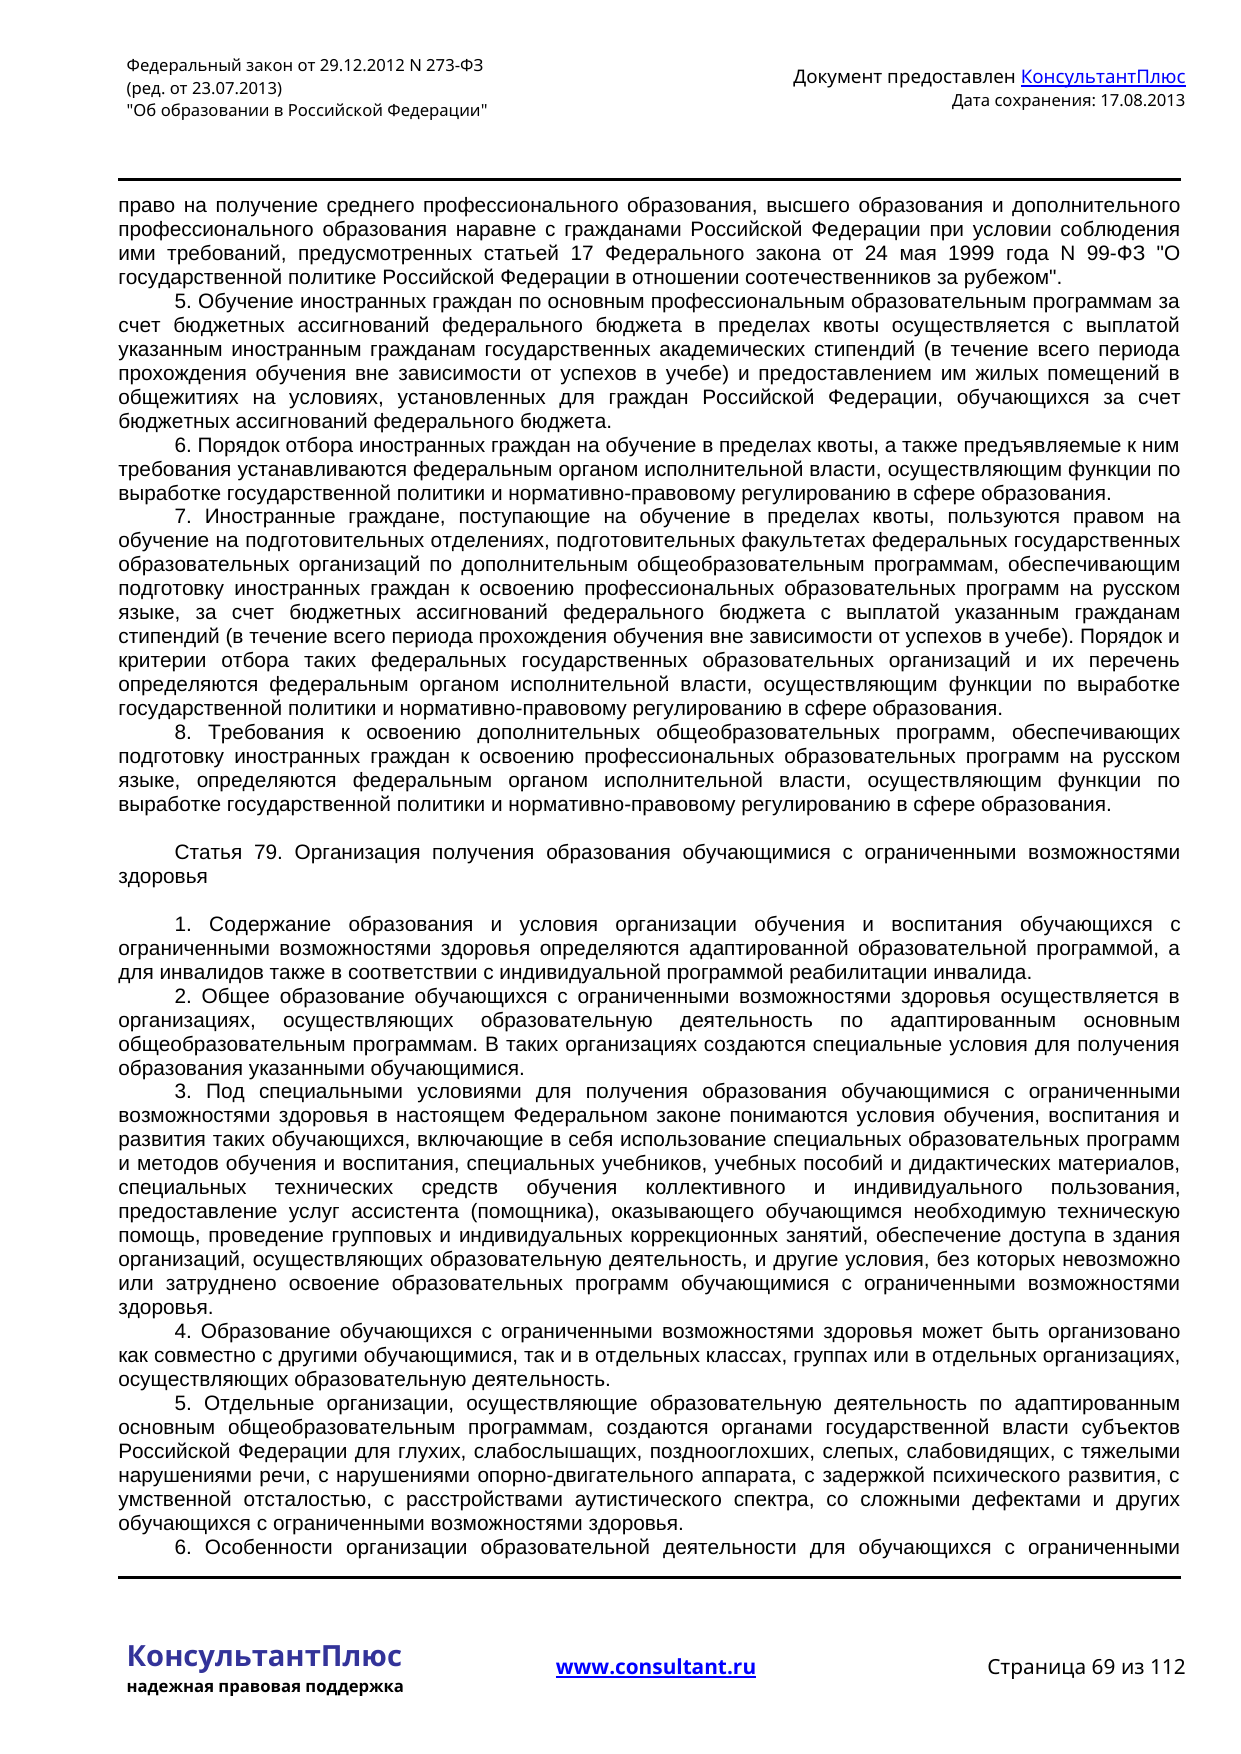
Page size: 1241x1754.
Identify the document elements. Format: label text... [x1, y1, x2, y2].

text Статья 79. Организация получения образования обучающимися с ограниченными возможностями здоровья [118, 840, 1181, 888]
text 8. Требования к освоению дополнительных общеобразовательных программ, обеспечивающих подготовку иностранных граждан к освоению профессиональных образовательных программ на русском языке, определяются федеральным органом исполнительной власти, осуществляющим функции по выработке государственной политики и нормативно-правовому регулированию в сфере образования. [118, 720, 1181, 816]
text 5. Обучение иностранных граждан по основным профессиональным образовательным программам за счет бюджетных ассигнований федерального бюджета в пределах квоты осуществляется с выплатой указанным иностранным гражданам государственных академических стипендий (в течение всего периода прохождения обучения вне зависимости от успехов в учебе) и предоставлением им жилых помещений в общежитиях на условиях, установленных для граждан Российской Федерации, обучающихся за счет бюджетных ассигнований федерального бюджета. [118, 289, 1181, 432]
text 6. Особенности организации образовательной деятельности для обучающихся с ограниченными [118, 1534, 1181, 1558]
text 1. Содержание образования и условия организации обучения и воспитания обучающихся с ограниченными возможностями здоровья определяются адаптированной образовательной программой, а для инвалидов также в соответствии с индивидуальной программой реабилитации инвалида. [118, 912, 1181, 983]
text 7. Иностранные граждане, поступающие на обучение в пределах квоты, пользуются правом на обучение на подготовительных отделениях, подготовительных факультетах федеральных государственных образовательных организаций по дополнительным общеобразовательным программам, обеспечивающим подготовку иностранных граждан к освоению профессиональных образовательных программ на русском языке, за счет бюджетных ассигнований федерального бюджета с выплатой указанным гражданам стипендий (в течение всего периода прохождения обучения вне зависимости от успехов в учебе). Порядок и критерии отбора таких федеральных государственных образовательных организаций и их перечень определяются федеральным органом исполнительной власти, осуществляющим функции по выработке государственной политики и нормативно-правовому регулированию в сфере образования. [118, 504, 1181, 720]
text 2. Общее образование обучающихся с ограниченными возможностями здоровья осуществляется в организациях, осуществляющих образовательную деятельность по адаптированным основным общеобразовательным программам. В таких организациях создаются специальные условия для получения образования указанными обучающимися. [118, 983, 1181, 1079]
text 6. Порядок отбора иностранных граждан на обучение в пределах квоты, а также предъявляемые к ним требования устанавливаются федеральным органом исполнительной власти, осуществляющим функции по выработке государственной политики и нормативно-правовому регулированию в сфере образования. [118, 432, 1181, 504]
text право на получение среднего профессионального образования, высшего образования и дополнительного профессионального образования наравне с гражданами Российской Федерации при условии соблюдения ими требований, предусмотренных статьей 17 Федерального закона от 24 мая 1999 года N 99-ФЗ "О государственной политике Российской Федерации в отношении соотечественников за рубежом". [118, 193, 1181, 289]
text 3. Под специальными условиями для получения образования обучающимися с ограниченными возможностями здоровья в настоящем Федеральном законе понимаются условия обучения, воспитания и развития таких обучающихся, включающие в себя использование специальных образовательных программ и методов обучения и воспитания, специальных учебников, учебных пособий и дидактических материалов, специальных технических средств обучения коллективного и индивидуального пользования, предоставление услуг ассистента (помощника), оказывающего обучающимся необходимую техническую помощь, проведение групповых и индивидуальных коррекционных занятий, обеспечение доступа в здания организаций, осуществляющих образовательную деятельность, и другие условия, без которых невозможно или затруднено освоение образовательных программ обучающимися с ограниченными возможностями здоровья. [118, 1079, 1181, 1319]
text 4. Образование обучающихся с ограниченными возможностями здоровья может быть организовано как совместно с другими обучающимися, так и в отдельных классах, группах или в отдельных организациях, осуществляющих образовательную деятельность. [118, 1319, 1181, 1391]
text 5. Отдельные организации, осуществляющие образовательную деятельность по адаптированным основным общеобразовательным программам, создаются органами государственной власти субъектов Российской Федерации для глухих, слабослышащих, позднооглохших, слепых, слабовидящих, с тяжелыми нарушениями речи, с нарушениями опорно-двигательного аппарата, с задержкой психического развития, с умственной отсталостью, с расстройствами аутистического спектра, со сложными дефектами и других обучающихся с ограниченными возможностями здоровья. [118, 1391, 1181, 1534]
